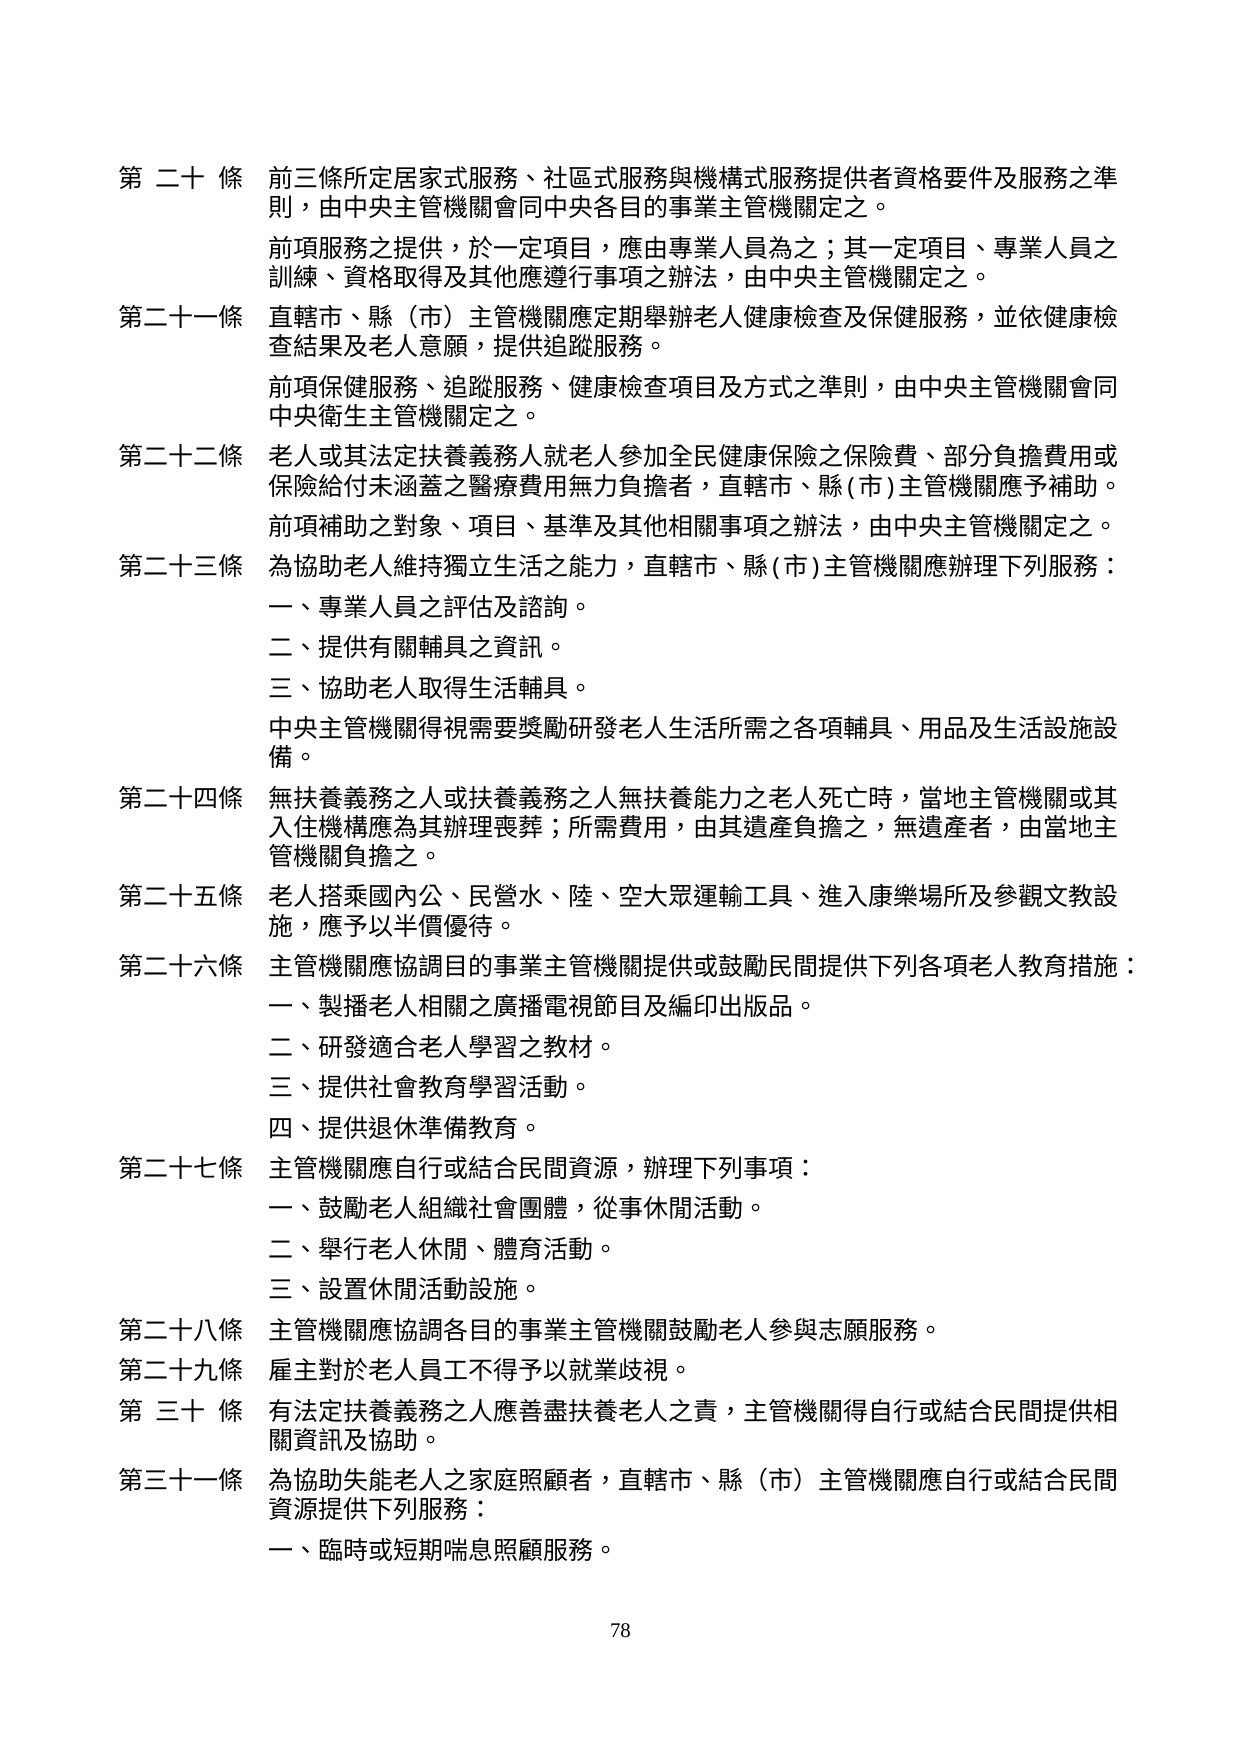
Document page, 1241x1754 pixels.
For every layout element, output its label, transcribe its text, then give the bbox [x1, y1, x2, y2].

text 三、設置休閒活動設施。 [118, 1275, 1122, 1304]
text 二、研發適合老人學習之教材。 [268, 1033, 1122, 1062]
text 一、臨時或短期喘息照顧服務。 [268, 1536, 1122, 1565]
text 三、提供社會教育學習活動。 [268, 1073, 1122, 1102]
text 第 三十 條 有法定扶養義務之人應善盡扶養老人之責，主管機關得自行或結合民間提供相關資訊及協助。 [118, 1397, 1122, 1455]
text 三、協助老人取得生活輔具。 [268, 674, 1122, 703]
text 第二十八條 主管機關應協調各目的事業主管機關鼓勵老人參與志願服務。 [118, 1316, 1122, 1345]
text 第 二十 條 前三條所定居家式服務、社區式服務與機構式服務提供者資格要件及服務之準則，由中央主管機關會同中央各目的事業主管機關定之。 [118, 164, 1122, 222]
text 一、製播老人相關之廣播電視節目及編印出版品。 [268, 992, 1122, 1022]
text 二、提供有關輔具之資訊。 [268, 633, 1122, 662]
text 第三十一條 為協助失能老人之家庭照顧者，直轄市、縣（市）主管機關應自行或結合民間資源提供下列服務： [118, 1466, 1122, 1524]
text 第二十二條 老人或其法定扶養義務人就老人參加全民健康保險之保險費、部分負擔費用或保險給付未涵蓋之醫療費用無力負擔者，直轄市、縣(市)主管機關應予補助。 [118, 442, 1122, 501]
text 前項保健服務、追蹤服務、健康檢查項目及方式之準則，由中央主管機關會同中央衛生主管機關定之。 [268, 373, 1122, 431]
text 前項服務之提供，於一定項目，應由專業人員為之；其一定項目、專業人員之訓練、資格取得及其他應遵行事項之辦法，由中央主管機關定之。 [268, 234, 1122, 292]
text 一、鼓勵老人組織社會團體，從事休閒活動。 [118, 1194, 1122, 1224]
text 中央主管機關得視需要獎勵研發老人生活所需之各項輔具、用品及生活設施設備。 [268, 714, 1122, 772]
text 第二十一條 直轄市、縣（市）主管機關應定期舉辦老人健康檢查及保健服務，並依健康檢查結果及老人意願，提供追蹤服務。 [118, 303, 1122, 362]
text 二、舉行老人休閒、體育活動。 [118, 1235, 1122, 1264]
text 第二十三條 為協助老人維持獨立生活之能力，直轄市、縣(市)主管機關應辦理下列服務： [118, 552, 1122, 582]
text 第二十六條 主管機關應協調目的事業主管機關提供或鼓勵民間提供下列各項老人教育措施： [118, 952, 1122, 981]
text 一、專業人員之評估及諮詢。 [268, 593, 1122, 622]
text 第二十九條 雇主對於老人員工不得予以就業歧視。 [118, 1356, 1122, 1385]
text 第二十七條 主管機關應自行或結合民間資源，辦理下列事項： [118, 1154, 1122, 1183]
text 前項補助之對象、項目、基準及其他相關事項之辦法，由中央主管機關定之。 [268, 512, 1122, 541]
text 第二十五條 老人搭乘國內公、民營水、陸、空大眾運輸工具、進入康樂場所及參觀文教設施，應予以半價優待。 [118, 882, 1122, 941]
text 第二十四條 無扶養義務之人或扶養義務之人無扶養能力之老人死亡時，當地主管機關或其入住機構應為其辦理喪葬；所需費用，由其遺產負擔之，無遺產者，由當地主管機關負擔之。 [118, 784, 1122, 871]
text 四、提供退休準備教育。 [268, 1114, 1122, 1143]
